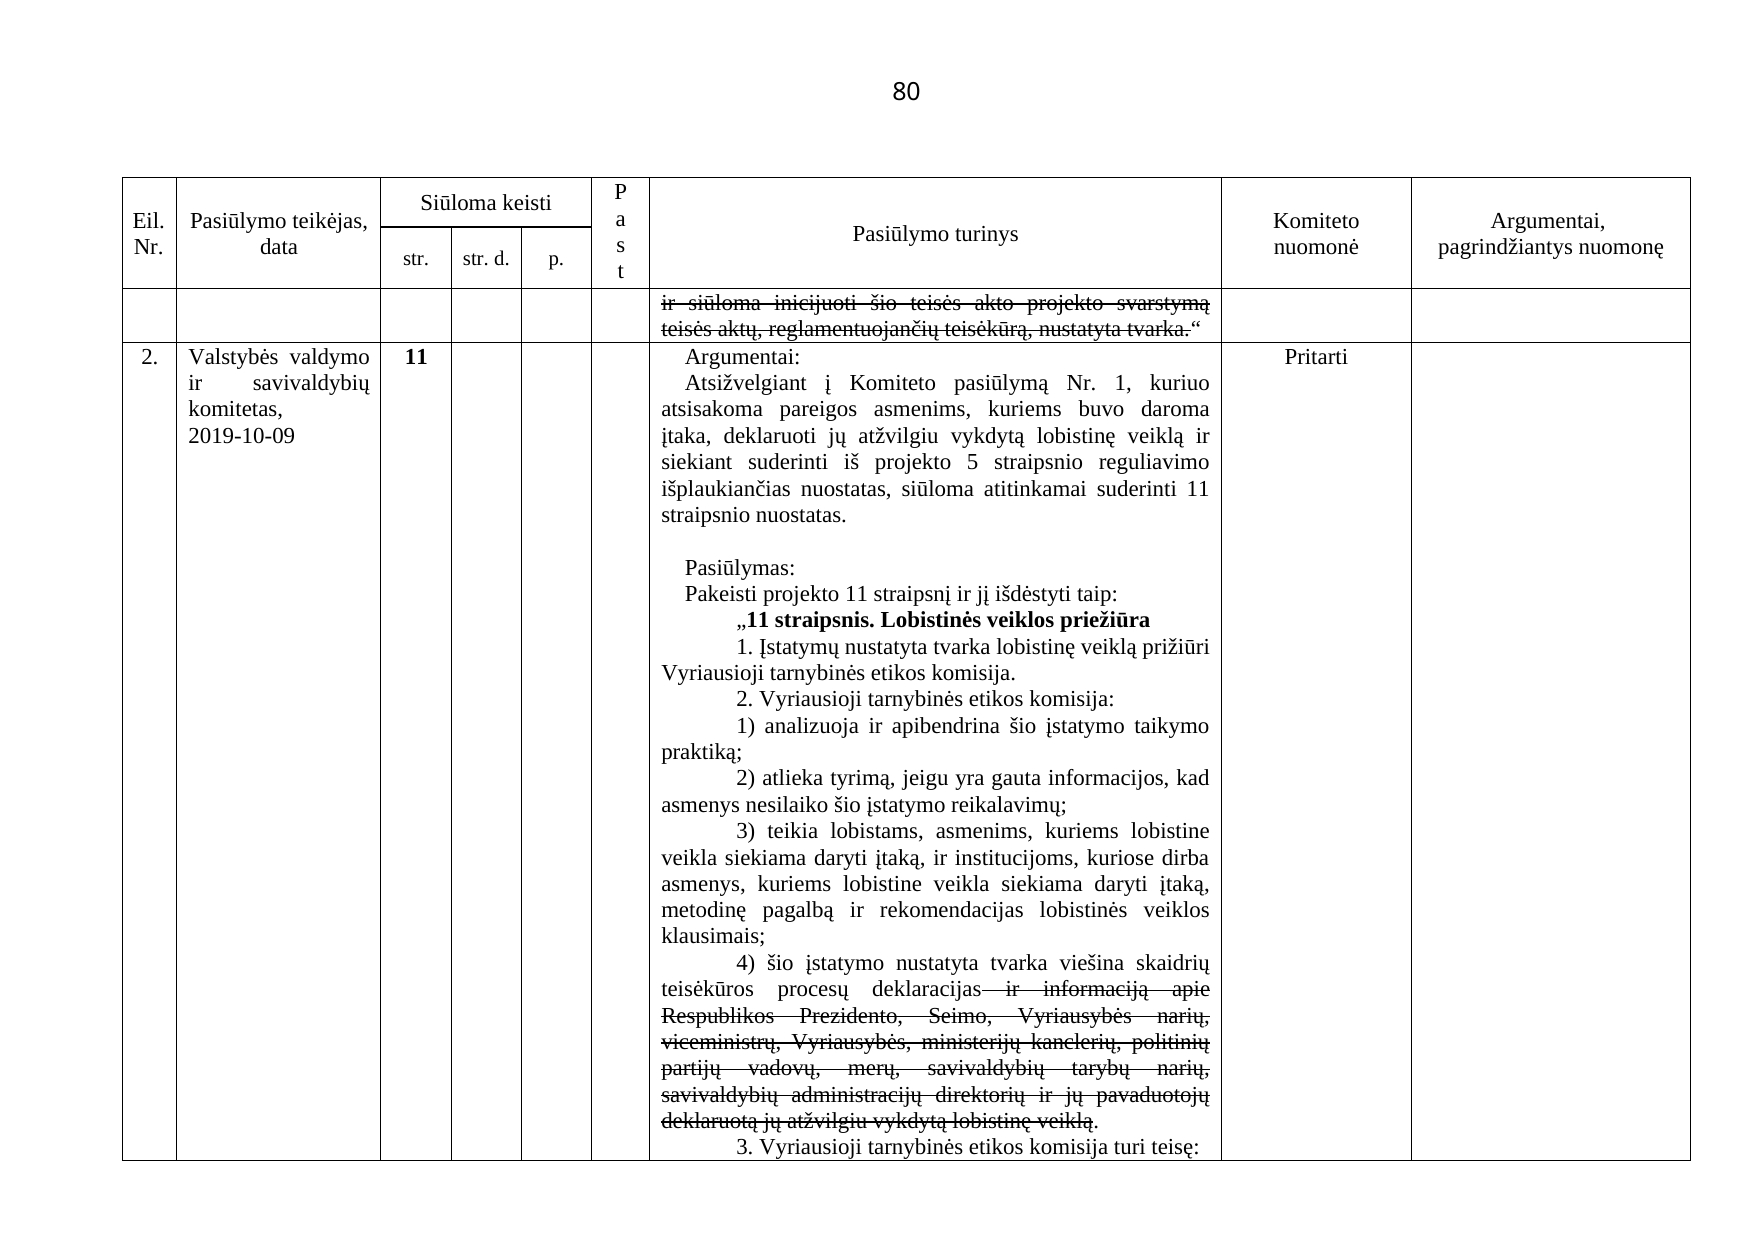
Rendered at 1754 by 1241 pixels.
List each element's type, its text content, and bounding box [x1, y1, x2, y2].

table_header Pasiūlymo turinys [650, 178, 1221, 288]
table_cell Pritarti [1222, 343, 1411, 1160]
table_header Siūloma keisti [381, 178, 591, 226]
table_cell p. [522, 228, 591, 288]
table_cell Argumentai: Atsižvelgiant į Komiteto pasiūlymą Nr. 1, kuriuo atsisakoma pareigos asmenims, kuriems buvo daroma įtaka, deklaruoti jų atžvilgiu vykdytą lobistinę veiklą ir siekiant suderinti iš projekto 5 straipsnio reguliavimo išplaukiančias nuostatas, siūloma atitinkamai suderinti 11 straipsnio nuostatas. Pasiūlymas: Pakeisti projekto 11 straipsnį ir jį išdėstyti taip: „11 straipsnis. Lobistinės veiklos priežiūra 1. Įstatymų nustatyta tvarka lobistinę veiklą prižiūri Vyriausioji tarnybinės etikos komisija. 2. Vyriausioji tarnybinės etikos komisija: 1) analizuoja ir apibendrina šio įstatymo taikymo praktiką; 2) atlieka tyrimą, jeigu yra gauta informacijos, kad asmenys nesilaiko šio įstatymo reikalavimų; 3) teikia lobistams, asmenims, kuriems lobistine veikla siekiama daryti įtaką, ir institucijoms, kuriose dirba asmenys, kuriems lobistine veikla siekiama daryti įtaką, metodinę pagalbą ir rekomendacijas lobistinės veiklos klausimais; 4) šio įstatymo nustatyta tvarka viešina skaidrių teisėkūros procesų deklaracijas ir informaciją apie Respublikos Prezidento, Seimo, Vyriausybės narių, viceministrų, Vyriausybės, ministerijų kanclerių, politinių partijų vadovų, merų, savivaldybių tarybų narių, savivaldybių administracijų direktorių ir jų pavaduotojų deklaruotą jų atžvilgiu vykdytą lobistinę veiklą. 3. Vyriausioji tarnybinės etikos komisija turi teisę: [650, 343, 1221, 1160]
table_cell [592, 289, 649, 342]
table_cell [452, 289, 521, 342]
table_cell str. [381, 228, 451, 288]
table_cell [381, 289, 451, 342]
table_cell [1412, 343, 1690, 1160]
table_cell [522, 289, 591, 342]
table_cell 2. [123, 343, 176, 1160]
table_header Pastabos [592, 178, 649, 288]
table_cell str. d. [452, 228, 521, 288]
table_header Eil. Nr. [123, 178, 176, 288]
table_header Pasiūlymo teikėjas, data [177, 178, 380, 288]
table_cell Valstybės valdymo ir savivaldybių komitetas, 2019-10-09 [177, 343, 380, 1160]
table_header Argumentai, pagrindžiantys nuomonę [1412, 178, 1690, 288]
table_cell [1222, 289, 1411, 342]
table_cell [123, 289, 176, 342]
table_cell 11 [381, 343, 451, 1160]
table_header Komiteto nuomonė [1222, 178, 1411, 288]
table_cell [177, 289, 380, 342]
table_cell [452, 343, 521, 1160]
table_cell [592, 343, 649, 1160]
table_cell [522, 343, 591, 1160]
table_cell [1412, 289, 1690, 342]
table_cell ir siūloma inicijuoti šio teisės akto projekto svarstymą teisės aktų, reglamentuojančių teisėkūrą, nustatyta tvarka.“ [650, 289, 1221, 342]
